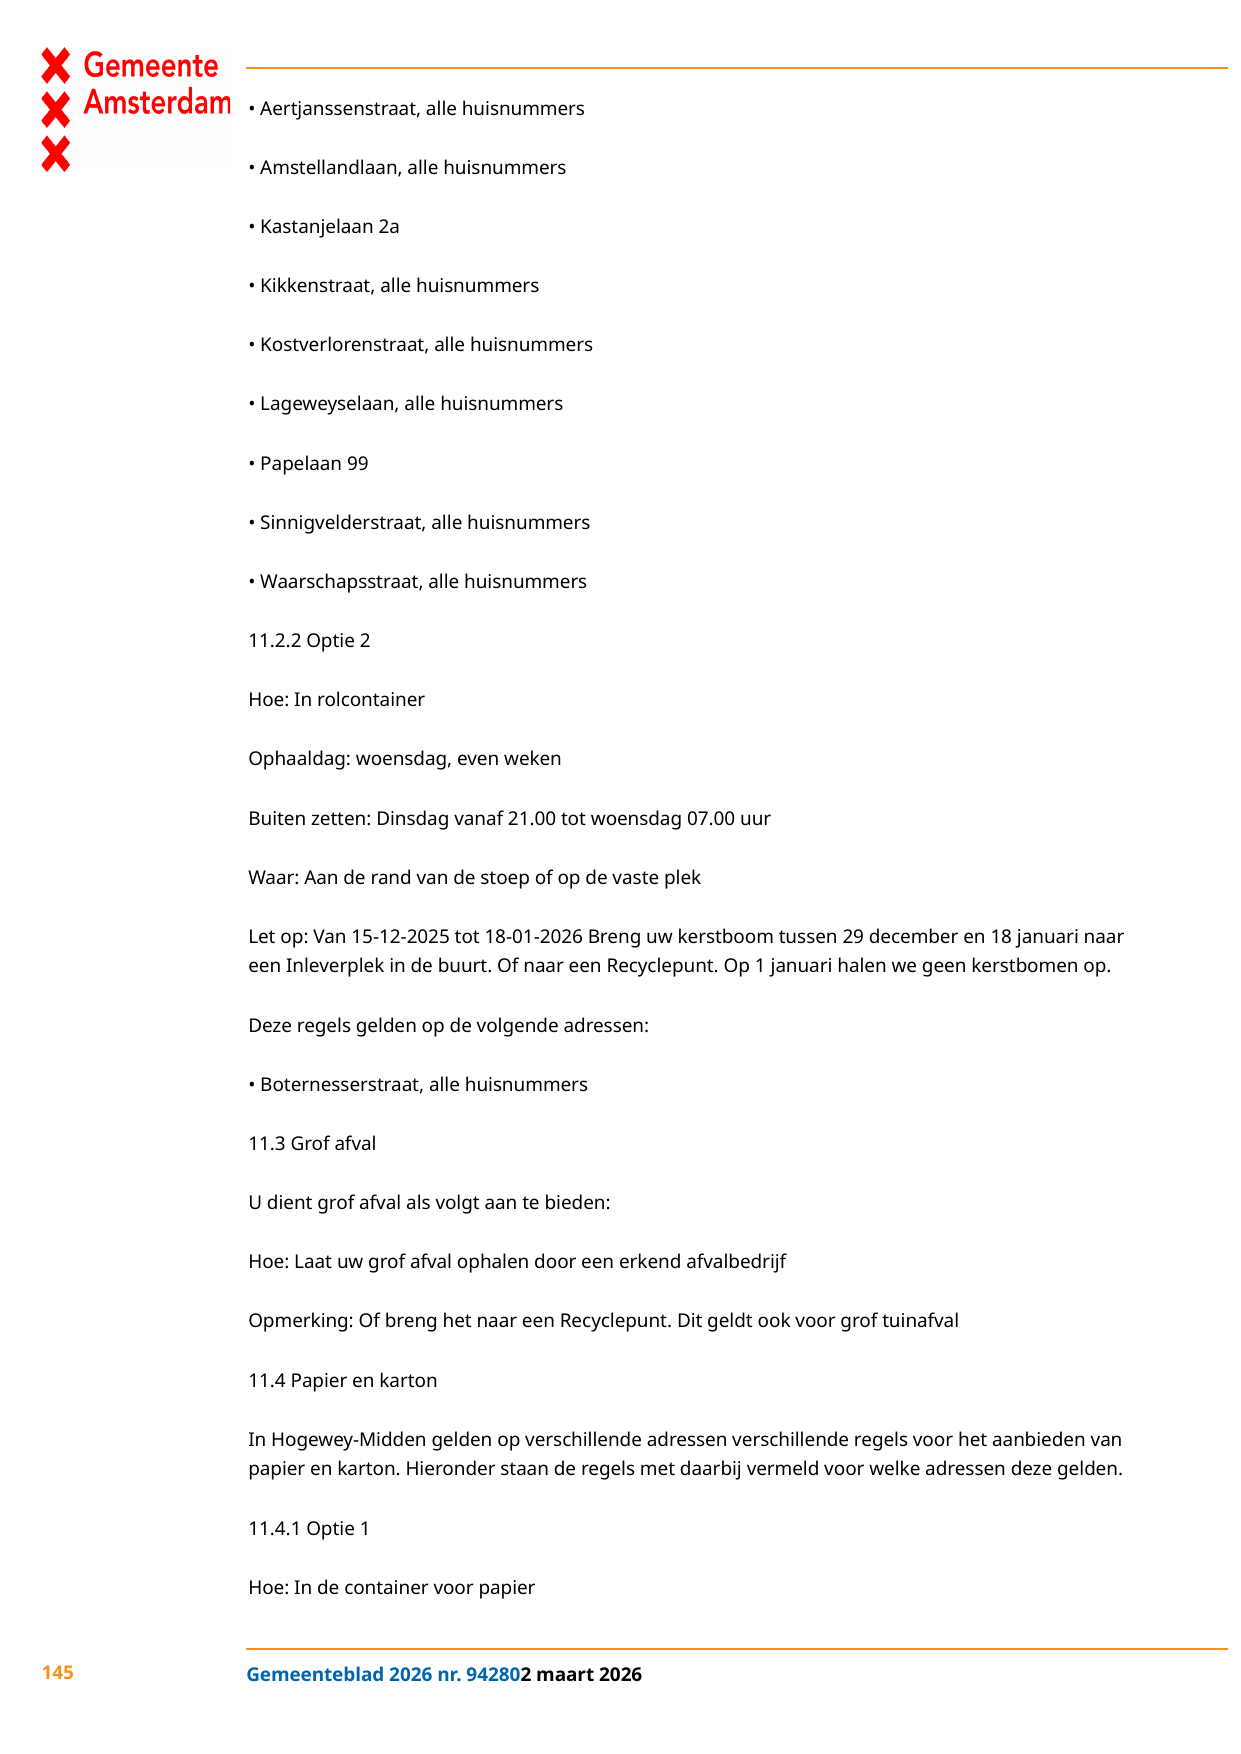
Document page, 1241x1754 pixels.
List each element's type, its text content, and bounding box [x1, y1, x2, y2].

text • Lageweyselaan, alle huisnummers [248, 391, 1152, 416]
text • Amstellandlaan, alle huisnummers [248, 154, 1152, 180]
text • Aertjanssenstraat, alle huisnummers [248, 95, 1152, 121]
text U dient grof afval als volgt aan te bieden: [248, 1189, 1152, 1215]
text In Hogewey-Midden gelden op verschillende adressen verschillende regels voor het aanbieden van papier en karton. Hieronder staan de regels met daarbij vermeld voor welke adressen deze gelden. [248, 1426, 1152, 1481]
text Hoe: Laat uw grof afval ophalen door een erkend afvalbedrijf [248, 1248, 1152, 1274]
text Let op: Van 15-12-2025 tot 18-01-2026 Breng uw kerstboom tussen 29 december en 18 januari naar een Inleverplek in de buurt. Of naar een Recyclepunt. Op 1 januari halen we geen kerstbomen op. [248, 923, 1152, 978]
text Hoe: In rolcontainer [248, 686, 1152, 712]
text • Kikkenstraat, alle huisnummers [248, 272, 1152, 298]
text • Kostverlorenstraat, alle huisnummers [248, 331, 1152, 357]
text Buiten zetten: Dinsdag vanaf 21.00 tot woensdag 07.00 uur [248, 805, 1152, 831]
text • Kastanjelaan 2a [248, 213, 1152, 239]
text • Waarschapsstraat, alle huisnummers [248, 568, 1152, 594]
text Deze regels gelden op de volgende adressen: [248, 1012, 1152, 1038]
text Opmerking: Of breng het naar een Recyclepunt. Dit geldt ook voor grof tuinafval [248, 1308, 1152, 1333]
text • Sinnigvelderstraat, alle huisnummers [248, 509, 1152, 535]
text • Papelaan 99 [248, 450, 1152, 476]
text 11.3 Grof afval [248, 1130, 1152, 1156]
text 11.2.2 Optie 2 [248, 627, 1152, 653]
text Hoe: In de container voor papier [248, 1574, 1152, 1600]
text Ophaaldag: woensdag, even weken [248, 746, 1152, 771]
text Waar: Aan de rand van de stoep of op de vaste plek [248, 864, 1152, 890]
picture [41, 47, 231, 172]
text 11.4 Papier en karton [248, 1367, 1152, 1393]
text 11.4.1 Optie 1 [248, 1515, 1152, 1541]
text • Boternesserstraat, alle huisnummers [248, 1071, 1152, 1097]
